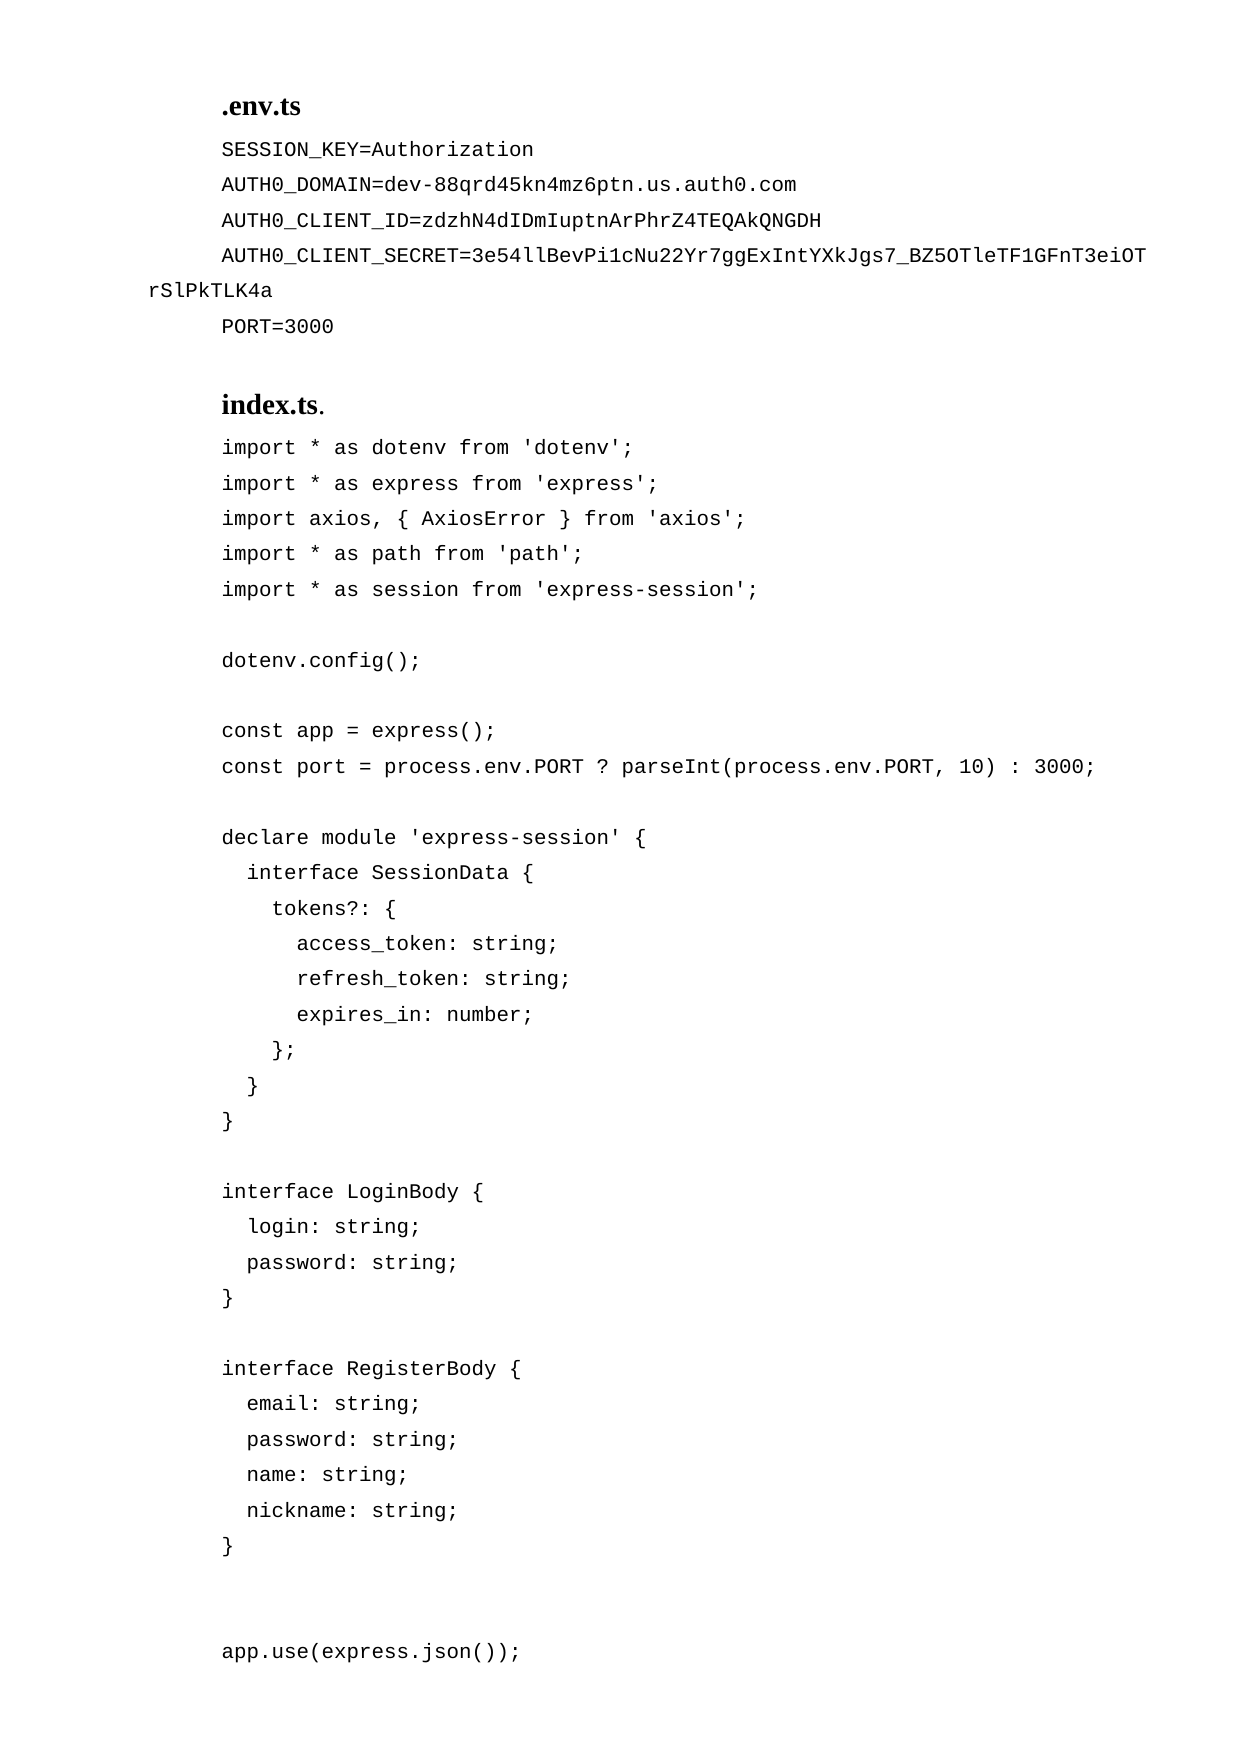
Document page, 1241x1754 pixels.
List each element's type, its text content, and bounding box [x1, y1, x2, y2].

text import * as path from 'path'; [148, 543, 1152, 567]
text refresh_token: string; [148, 968, 1152, 992]
text }; [148, 1039, 1152, 1063]
text AUTH0_CLIENT_ID=zdzhN4dIDmIuptnArPhrZ4TEQAkQNGDH [148, 210, 1152, 233]
text expires_in: number; [148, 1004, 1152, 1027]
text const port = process.env.PORT ? parseInt(process.env.PORT, 10) : 3000; [148, 756, 1152, 779]
text import * as session from 'express-session'; [148, 579, 1152, 602]
text name: string; [148, 1464, 1152, 1488]
text login: string; [148, 1216, 1152, 1240]
text const app = express(); [148, 720, 1152, 744]
text AUTH0_DOMAIN=dev-88qrd45kn4mz6ptn.us.auth0.com [148, 174, 1152, 198]
text SESSION_KEY=Authorization [148, 139, 1152, 162]
text AUTH0_CLIENT_SECRET=3e54llBevPi1cNu22Yr7ggExIntYXkJgs7_BZ5OTleTF1GFnT3eiOTrSlPkTLK4a [148, 245, 1152, 304]
text dotenv.config(); [148, 649, 1152, 673]
text tokens?: { [148, 897, 1152, 921]
text index.ts. [148, 387, 1152, 420]
text password: string; [148, 1429, 1152, 1452]
text } [148, 1110, 1152, 1134]
text declare module 'express-session' { [148, 827, 1152, 850]
text password: string; [148, 1252, 1152, 1275]
text import * as dotenv from 'dotenv'; [148, 437, 1152, 461]
text } [148, 1074, 1152, 1098]
text } [148, 1287, 1152, 1311]
text import * as express from 'express'; [148, 472, 1152, 496]
text PORT=3000 [148, 316, 1152, 339]
text } [148, 1535, 1152, 1559]
text interface SessionData { [148, 862, 1152, 886]
text import axios, { AxiosError } from 'axios'; [148, 508, 1152, 532]
text nickname: string; [148, 1499, 1152, 1523]
text app.use(express.json()); [148, 1641, 1152, 1665]
text .env.ts [148, 88, 1152, 122]
text interface LoginBody { [148, 1181, 1152, 1204]
text email: string; [148, 1393, 1152, 1417]
text interface RegisterBody { [148, 1358, 1152, 1382]
text access_token: string; [148, 933, 1152, 957]
